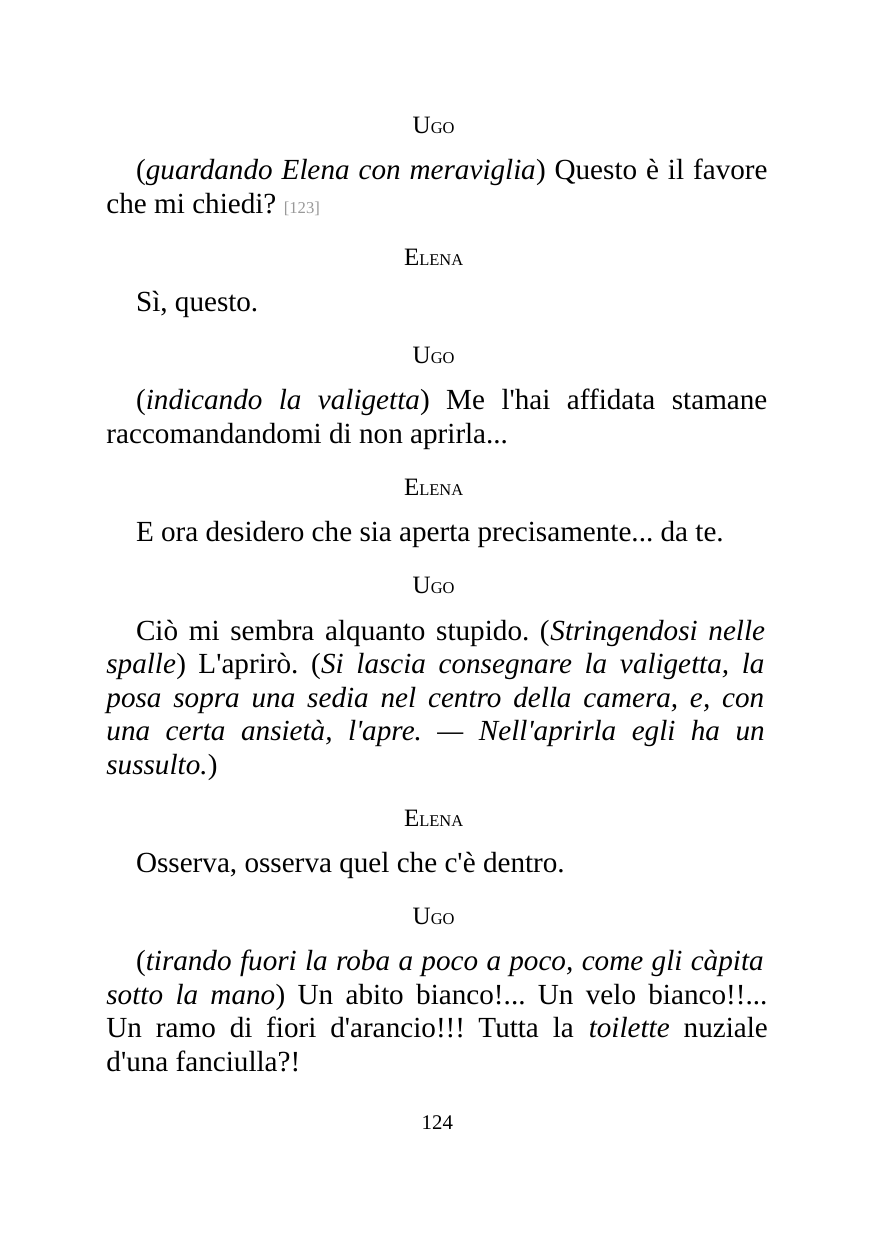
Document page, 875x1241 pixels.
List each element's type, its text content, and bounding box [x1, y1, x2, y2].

text Elena [106, 468, 768, 502]
text Ciò mi sembra alquanto stupido. (Stringendosi nelle spalle) L'aprirò. (Si lascia consegnare la valigetta, la posa sopra una sedia nel centro della camera, e, con una certa ansietà, l'apre. — Nell'aprirla egli ha un sussulto.) [106, 613, 768, 780]
text Elena [106, 799, 768, 833]
text Ugo [106, 106, 768, 140]
text Ugo [106, 897, 768, 931]
text (tirando fuori la roba a poco a poco, come gli càpita sotto la mano) Un abito bianco!... Un velo bianco!!... Un ramo di fiori d'arancio!!! Tutta la toilette nuziale d'una fanciulla?! [106, 943, 768, 1078]
text Ugo [106, 567, 768, 600]
text Ugo [106, 336, 768, 370]
text (indicando la valigetta) Me l'hai affidata stamane raccomandandomi di non aprirla... [106, 382, 768, 449]
text (guardando Elena con meraviglia) Questo è il favore che mi chiedi? [123] [106, 152, 768, 219]
text Elena [106, 238, 768, 272]
text Osserva, osserva quel che c'è dentro. [106, 845, 768, 879]
text E ora desidero che sia aperta precisamente... da te. [106, 514, 768, 548]
text Sì, questo. [106, 284, 768, 318]
